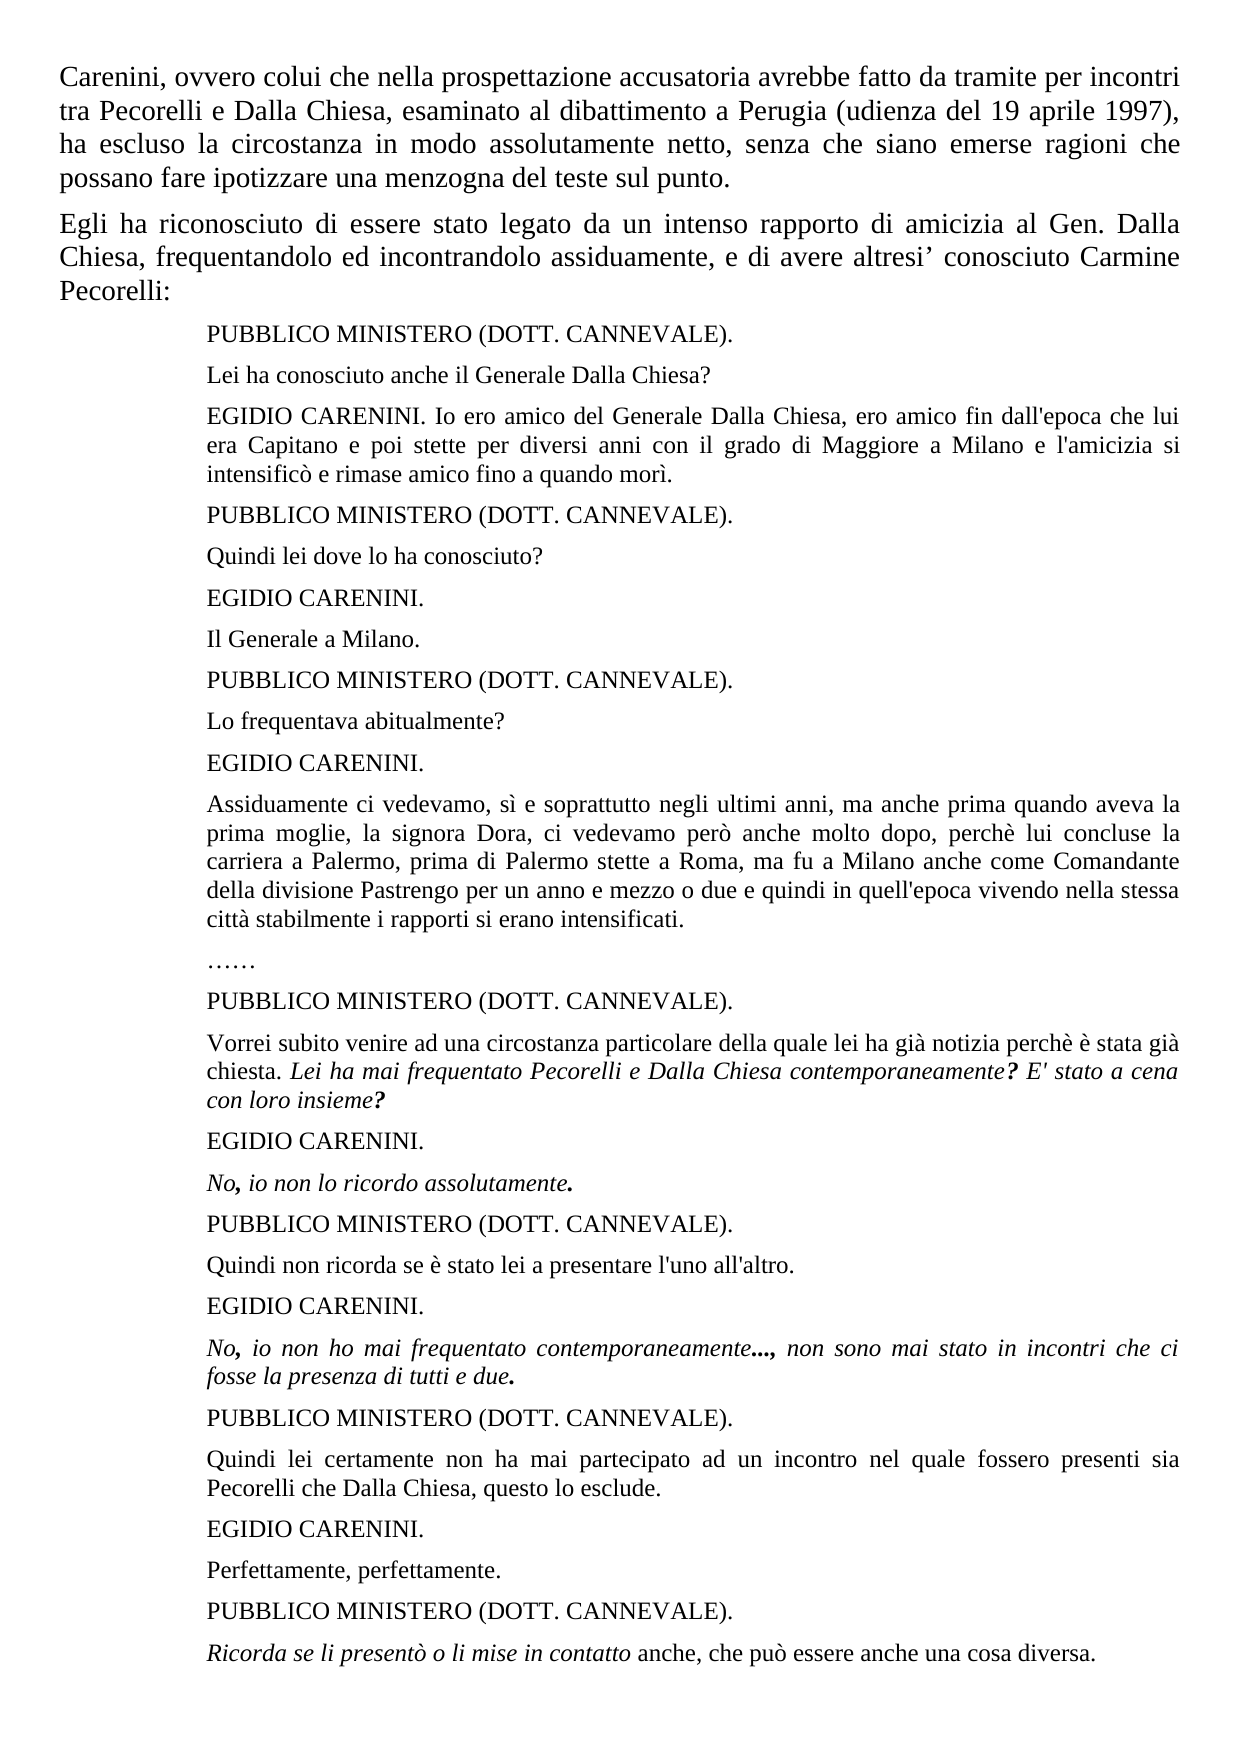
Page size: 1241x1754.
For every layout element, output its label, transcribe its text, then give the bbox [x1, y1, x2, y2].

text Lo frequentava abitualmente? [206, 706, 1181, 735]
text Assiduamente ci vedevamo, sì e soprattutto negli ultimi anni, ma anche prima quando aveva la prima moglie, la signora Dora, ci vedevamo però anche molto dopo, perchè lui concluse la carriera a Palermo, prima di Palermo stette a Roma, ma fu a Milano anche come Comandante della divisione Pastrengo per un anno e mezzo o due e quindi in quell'epoca vivendo nella stessa città stabilmente i rapporti si erano intensificati. [206, 789, 1181, 933]
text Vorrei subito venire ad una circostanza particolare della quale lei ha già notizia perchè è stata già chiesta. Lei ha mai frequentato Pecorelli e Dalla Chiesa contemporaneamente? E' stato a cena con loro insieme? [206, 1028, 1181, 1114]
text PUBBLICO MINISTERO (DOTT. CANNEVALE). [206, 500, 1181, 529]
text PUBBLICO MINISTERO (DOTT. CANNEVALE). [206, 1403, 1181, 1431]
text EGIDIO CARENINI. [206, 583, 1181, 611]
text No, io non lo ricordo assolutamente. [206, 1168, 1181, 1196]
text EGIDIO CARENINI. [206, 1291, 1181, 1320]
text PUBBLICO MINISTERO (DOTT. CANNEVALE). [206, 986, 1181, 1015]
text Carenini, ovvero colui che nella prospettazione accusatoria avrebbe fatto da tramite per incontri tra Pecorelli e Dalla Chiesa, esaminato al dibattimento a Perugia (udienza del 19 aprile 1997), ha escluso la circostanza in modo assolutamente netto, senza che siano emerse ragioni che possano fare ipotizzare una menzogna del teste sul punto. [59, 59, 1181, 193]
text EGIDIO CARENINI. Io ero amico del Generale Dalla Chiesa, ero amico fin dall'epoca che lui era Capitano e poi stette per diversi anni con il grado di Maggiore a Milano e l'amicizia si intensificò e rimase amico fino a quando morì. [206, 401, 1181, 488]
text No, io non ho mai frequentato contemporaneamente..., non sono mai stato in incontri che ci fosse la presenza di tutti e due. [206, 1333, 1181, 1390]
text PUBBLICO MINISTERO (DOTT. CANNEVALE). [206, 1209, 1181, 1238]
text …… [206, 945, 1181, 974]
text EGIDIO CARENINI. [206, 748, 1181, 776]
text Perfettamente, perfettamente. [206, 1555, 1181, 1584]
text EGIDIO CARENINI. [206, 1126, 1181, 1155]
text Quindi lei certamente non ha mai partecipato ad un incontro nel quale fossero presenti sia Pecorelli che Dalla Chiesa, questo lo esclude. [206, 1444, 1181, 1501]
text Ricorda se li presentò o li mise in contatto anche, che può essere anche una cosa diversa. [206, 1638, 1181, 1666]
text Il Generale a Milano. [206, 624, 1181, 653]
text PUBBLICO MINISTERO (DOTT. CANNEVALE). [206, 1596, 1181, 1625]
text PUBBLICO MINISTERO (DOTT. CANNEVALE). [206, 665, 1181, 694]
text Egli ha riconosciuto di essere stato legato da un intenso rapporto di amicizia al Gen. Dalla Chiesa, frequentandolo ed incontrandolo assiduamente, e di avere altresi’ conosciuto Carmine Pecorelli: [59, 206, 1181, 306]
text Quindi non ricorda se è stato lei a presentare l'uno all'altro. [206, 1250, 1181, 1279]
text EGIDIO CARENINI. [206, 1514, 1181, 1543]
text Lei ha conosciuto anche il Generale Dalla Chiesa? [206, 360, 1181, 389]
text Quindi lei dove lo ha conosciuto? [206, 541, 1181, 570]
text PUBBLICO MINISTERO (DOTT. CANNEVALE). [206, 319, 1181, 348]
